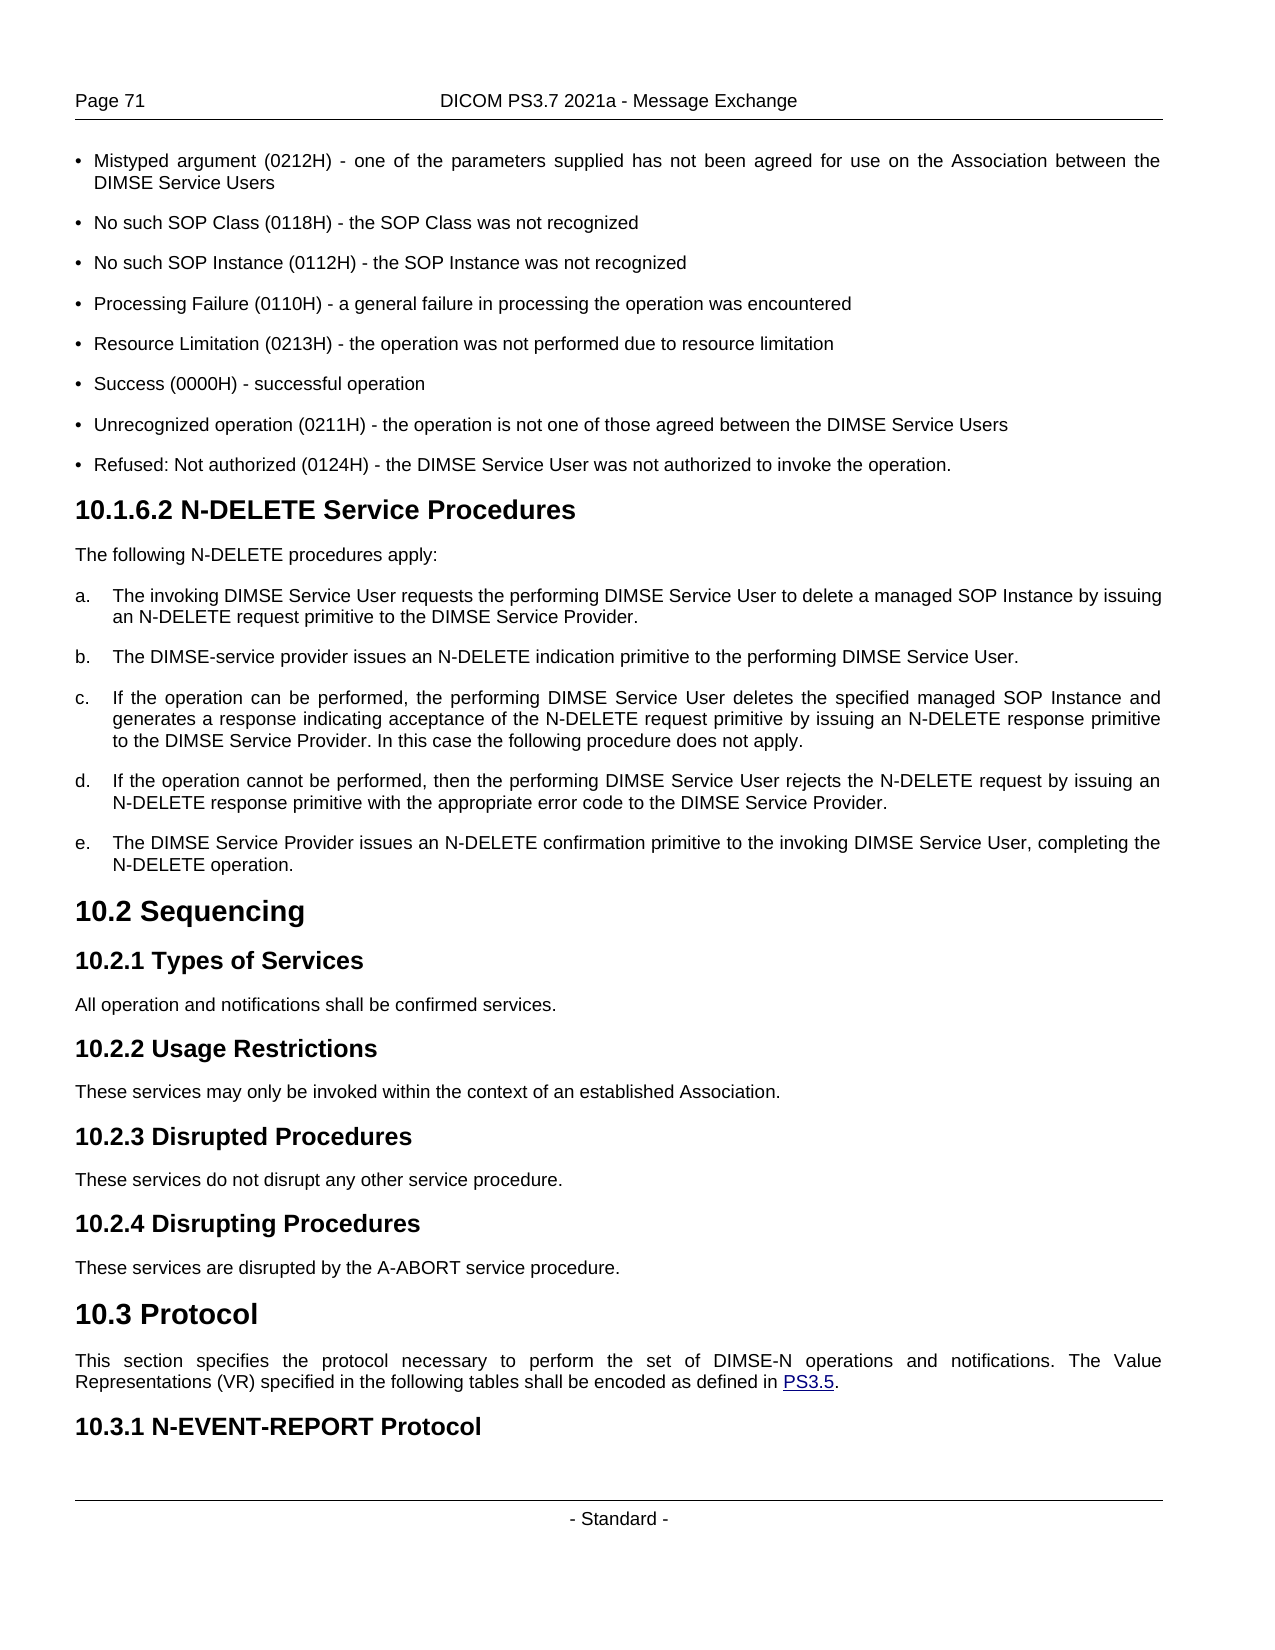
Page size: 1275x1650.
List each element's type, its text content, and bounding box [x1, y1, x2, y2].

text d. If the operation cannot be performed, then the performing DIMSE Service User rejects the N-DELETE request by issuing an N-DELETE response primitive with the appropriate error code to the DIMSE Service Provider. [75, 770, 1162, 813]
text 10.2 Sequencing [75, 894, 1162, 927]
text 10.2.3 Disrupted Procedures [75, 1122, 1162, 1150]
text e. The DIMSE Service Provider issues an N-DELETE confirmation primitive to the invoking DIMSE Service User, completing the N-DELETE operation. [75, 832, 1162, 875]
text These services do not disrupt any other service procedure. [75, 1169, 1162, 1191]
text 10.3.1 N-EVENT-REPORT Protocol [75, 1411, 1162, 1440]
text • Refused: Not authorized (0124H) - the DIMSE Service User was not authorized to invoke the operation. [75, 454, 1162, 475]
text • No such SOP Instance (0112H) - the SOP Instance was not recognized [75, 252, 1162, 274]
text 10.3 Protocol [75, 1297, 1162, 1331]
text The following N-DELETE procedures apply: [75, 544, 1162, 566]
text • Mistyped argument (0212H) - one of the parameters supplied has not been agreed for use on the Association between the DIMSE Service Users [75, 150, 1162, 193]
text 10.2.2 Usage Restrictions [75, 1034, 1162, 1063]
text • Success (0000H) - successful operation [75, 373, 1162, 395]
text 10.2.1 Types of Services [75, 946, 1162, 975]
text These services may only be invoked within the context of an established Association. [75, 1081, 1162, 1103]
text • No such SOP Class (0118H) - the SOP Class was not recognized [75, 212, 1162, 233]
text These services are disrupted by the A-ABORT service procedure. [75, 1257, 1162, 1278]
text • Processing Failure (0110H) - a general failure in processing the operation was encountered [75, 292, 1162, 314]
text b. The DIMSE-service provider issues an N-DELETE indication primitive to the performing DIMSE Service User. [75, 646, 1162, 668]
text • Unrecognized operation (0211H) - the operation is not one of those agreed between the DIMSE Service Users [75, 413, 1162, 435]
text All operation and notifications shall be confirmed services. [75, 993, 1162, 1015]
text c. If the operation can be performed, the performing DIMSE Service User deletes the specified managed SOP Instance and generates a response indicating acceptance of the N-DELETE request primitive by issuing an N-DELETE response primitive to the DIMSE Service Provider. In this case the following procedure does not apply. [75, 687, 1162, 751]
text This section specifies the protocol necessary to perform the set of DIMSE-N operations and notifications. The Value Representations (VR) specified in the following tables shall be encoded as defined in PS3.5. [75, 1349, 1162, 1393]
text 10.1.6.2 N-DELETE Service Procedures [75, 494, 1162, 525]
text a. The invoking DIMSE Service User requests the performing DIMSE Service User to delete a managed SOP Instance by issuing an N-DELETE request primitive to the DIMSE Service Provider. [75, 584, 1162, 627]
text 10.2.4 Disrupting Procedures [75, 1209, 1162, 1238]
text • Resource Limitation (0213H) - the operation was not performed due to resource limitation [75, 333, 1162, 354]
